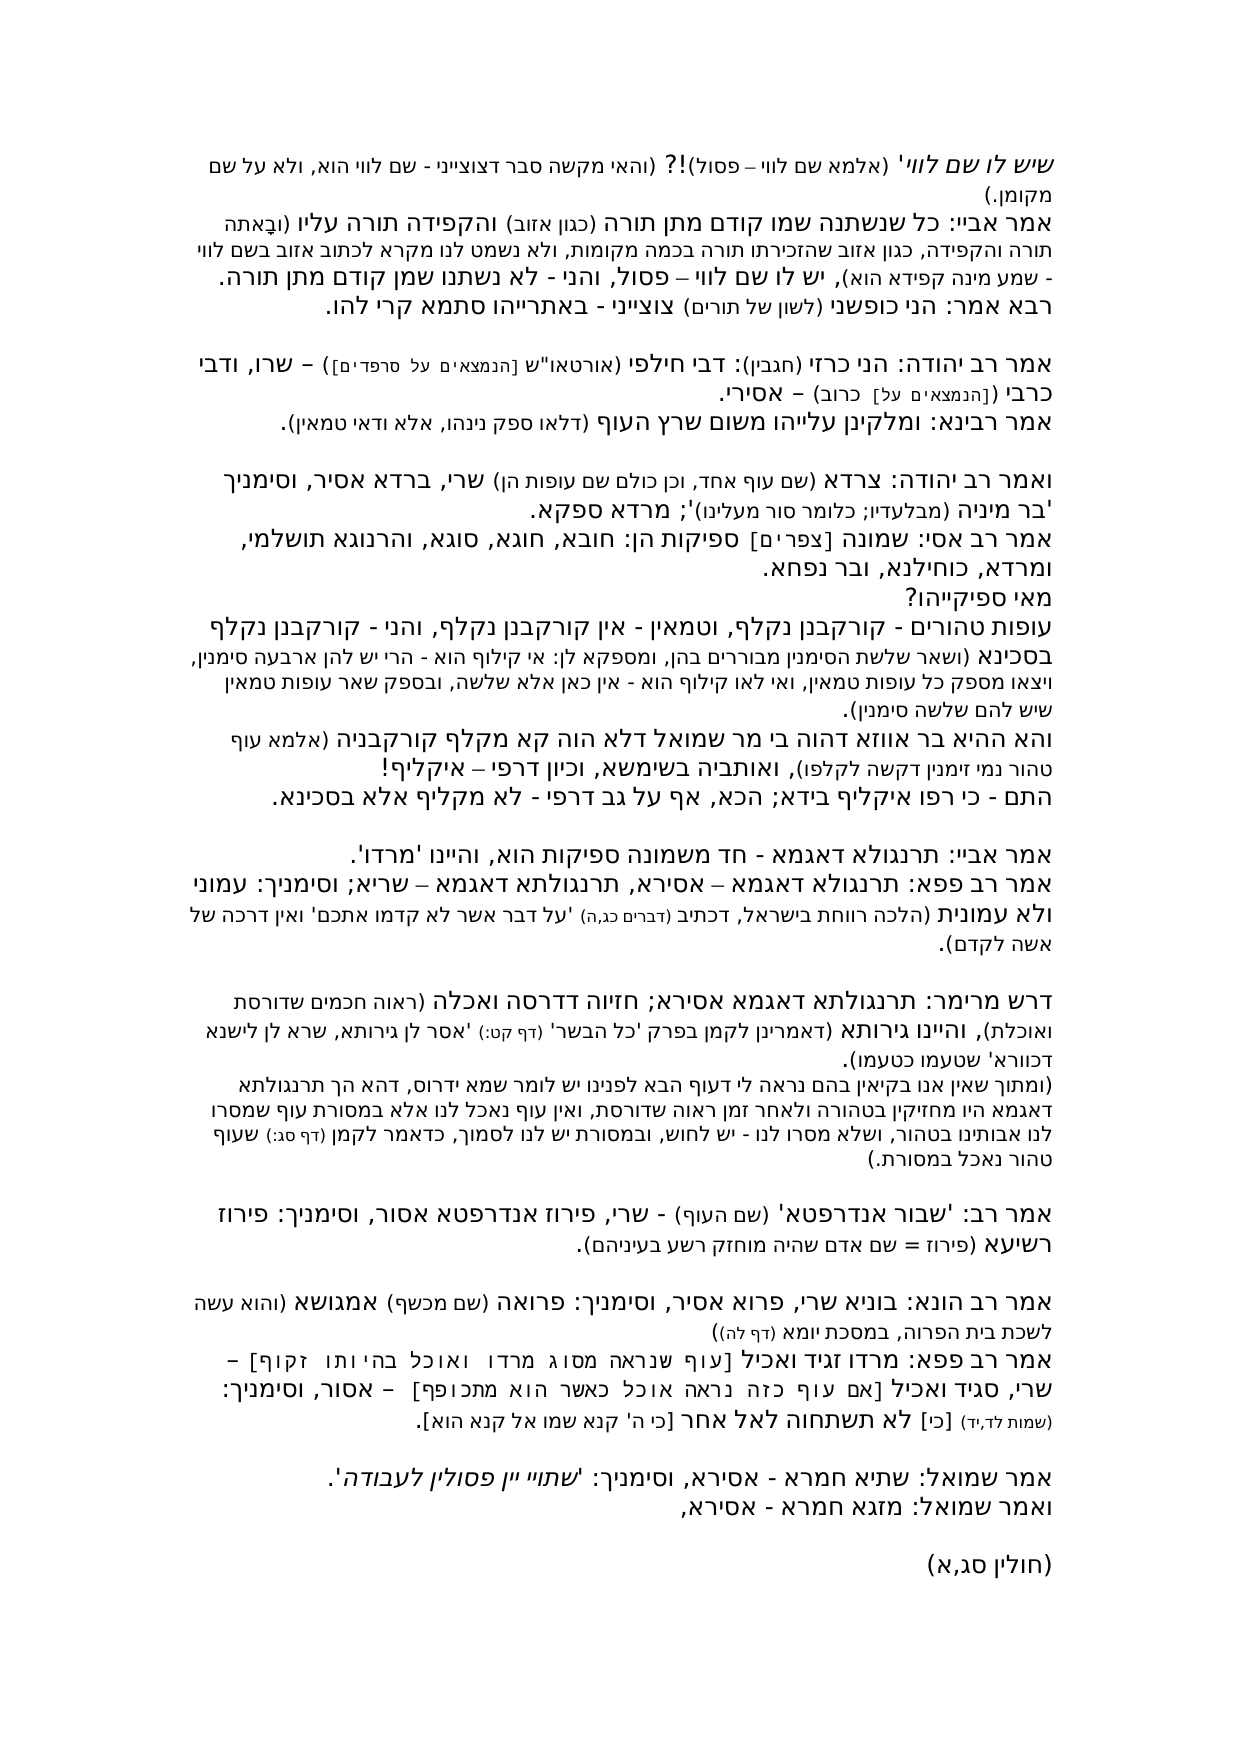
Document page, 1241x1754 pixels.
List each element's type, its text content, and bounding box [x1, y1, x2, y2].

text ואמר שמואל: מזגא חמרא - אסירא, [187, 1493, 1053, 1522]
text (ומתוך שאין אנו בקיאין בהם נראה לי דעוף הבא לפנינו יש לומר שמא ידרוס, דהא הך תרנגולתא דאגמא היו מחזיקין בטהורה ולאחר זמן ראוה שדורסת, ואין עוף נאכל לנו אלא במסורת עוף שמסרו לנו אבותינו בטהור, ושלא מסרו לנו - יש לחוש, ובמסורת יש לנו לסמוך, כדאמר לקמן (דף סג:) שעוף טהור נאכל במסורת.) [187, 1073, 1053, 1171]
text אמר רב פפא: מרדו זגיד ואכיל [עוף שנראה מסוג מרדו ואוכל בהיותו זקוף] – שרי, סגיד ואכיל [אם עוף כזה נראה אוכל כאשר הוא מתכופף] – אסור, וסימניך: (שמות לד,יד) [כי] לא תשתחוה לאל אחר [כי ה' קנא שמו אל קנא הוא]. [187, 1345, 1053, 1435]
text שיש לו שם לווי' (אלמא שם לווי – פסול)!? (והאי מקשה סבר דצוצייני - שם לווי הוא, ולא על שם מקומן.) [187, 150, 1053, 208]
text אמר רב יהודה: הני כרזי (חגבין): דבי חילפי (אורטאו"ש [הנמצאים על סרפדים]) – שרו, ודבי כרבי ([הנמצאים על] כרוב) – אסירי. [187, 349, 1053, 408]
text עופות טהורים - קורקבנן נקלף, וטמאין - אין קורקבנן נקלף, והני - קורקבנן נקלף בסכינא (ושאר שלשת הסימנין מבוררים בהן, ומספקא לן: אי קילוף הוא - הרי יש להן ארבעה סימנין, ויצאו מספק כל עופות טמאין, ואי לאו קילוף הוא - אין כאן אלא שלשה, ובספק שאר עופות טמאין שיש להם שלשה סימנין). [187, 612, 1053, 724]
text אמר רב פפא: תרנגולא דאגמא – אסירא, תרנגולתא דאגמא – שריא; וסימניך: עמוני ולא עמונית (הלכה רווחת בישראל, דכתיב (דברים כג,ה) 'על דבר אשר לא קדמו אתכם' ואין דרכה של אשה לקדם). [187, 869, 1053, 957]
text דרש מרימר: תרנגולתא דאגמא אסירא; חזיוה דדרסה ואכלה (ראוה חכמים שדורסת ואוכלת), והיינו גירותא (דאמרינן לקמן בפרק 'כל הבשר' (דף קט:) 'אסר לן גירותא, שרא לן לישנא דכוורא' שטעמו כטעמו). [187, 986, 1053, 1073]
text רבא אמר: הני כופשני (לשון של תורים) צוצייני - באתרייהו סתמא קרי להו. [187, 291, 1053, 320]
text אמר אביי: תרנגולא דאגמא - חד משמונה ספיקות הוא, והיינו 'מרדו'. [187, 840, 1053, 869]
text אמר אביי: כל שנשתנה שמו קודם מתן תורה (כגון אזוב) והקפידה תורה עליו (ובָאתה תורה והקפידה, כגון אזוב שהזכירתו תורה בכמה מקומות, ולא נשמט לנו מקרא לכתוב אזוב בשם לווי - שמע מינה קפידא הוא), יש לו שם לווי – פסול, והני - לא נשתנו שמן קודם מתן תורה. [187, 208, 1053, 291]
text אמר רבינא: ומלקינן עלייהו משום שרץ העוף (דלאו ספק נינהו, אלא ודאי טמאין). [187, 408, 1053, 437]
text ואמר רב יהודה: צרדא (שם עוף אחד, וכן כולם שם עופות הן) שרי, ברדא אסיר, וסימניך 'בר מיניה (מבלעדיו; כלומר סור מעלינו)'; מרדא ספקא. [187, 466, 1053, 524]
text אמר רב הונא: בוניא שרי, פרוא אסיר, וסימניך: פרואה (שם מכשף) אמגושא (והוא עשה לשכת בית הפרוה, במסכת יומא (דף לה)) [187, 1287, 1053, 1345]
text (חולין סג,א) [187, 1551, 1053, 1580]
text אמר רב: 'שבור אנדרפטא' (שם העוף) - שרי, פירוז אנדרפטא אסור, וסימניך: פירוז רשיעא (פירוז = שם אדם שהיה מוחזק רשע בעיניהם). [187, 1199, 1053, 1258]
text אמר שמואל: שתיא חמרא - אסירא, וסימניך: 'שתויי יין פסולין לעבודה'. [187, 1463, 1053, 1493]
text אמר רב אסי: שמונה [צפרים] ספיקות הן: חובא, חוגא, סוגא, והרנוגא תושלמי, ומרדא, כוחילנא, ובר נפחא. [187, 524, 1053, 583]
text התם - כי רפו איקליף בידא; הכא, אף על גב דרפי - לא מקליף אלא בסכינא. [187, 782, 1053, 811]
text והא ההיא בר אווזא דהוה בי מר שמואל דלא הוה קא מקלף קורקבניה (אלמא עוף טהור נמי זימנין דקשה לקלפו), ואותביה בשימשא, וכיון דרפי – איקליף! [187, 724, 1053, 782]
text מאי ספיקייהו? [187, 583, 1053, 612]
